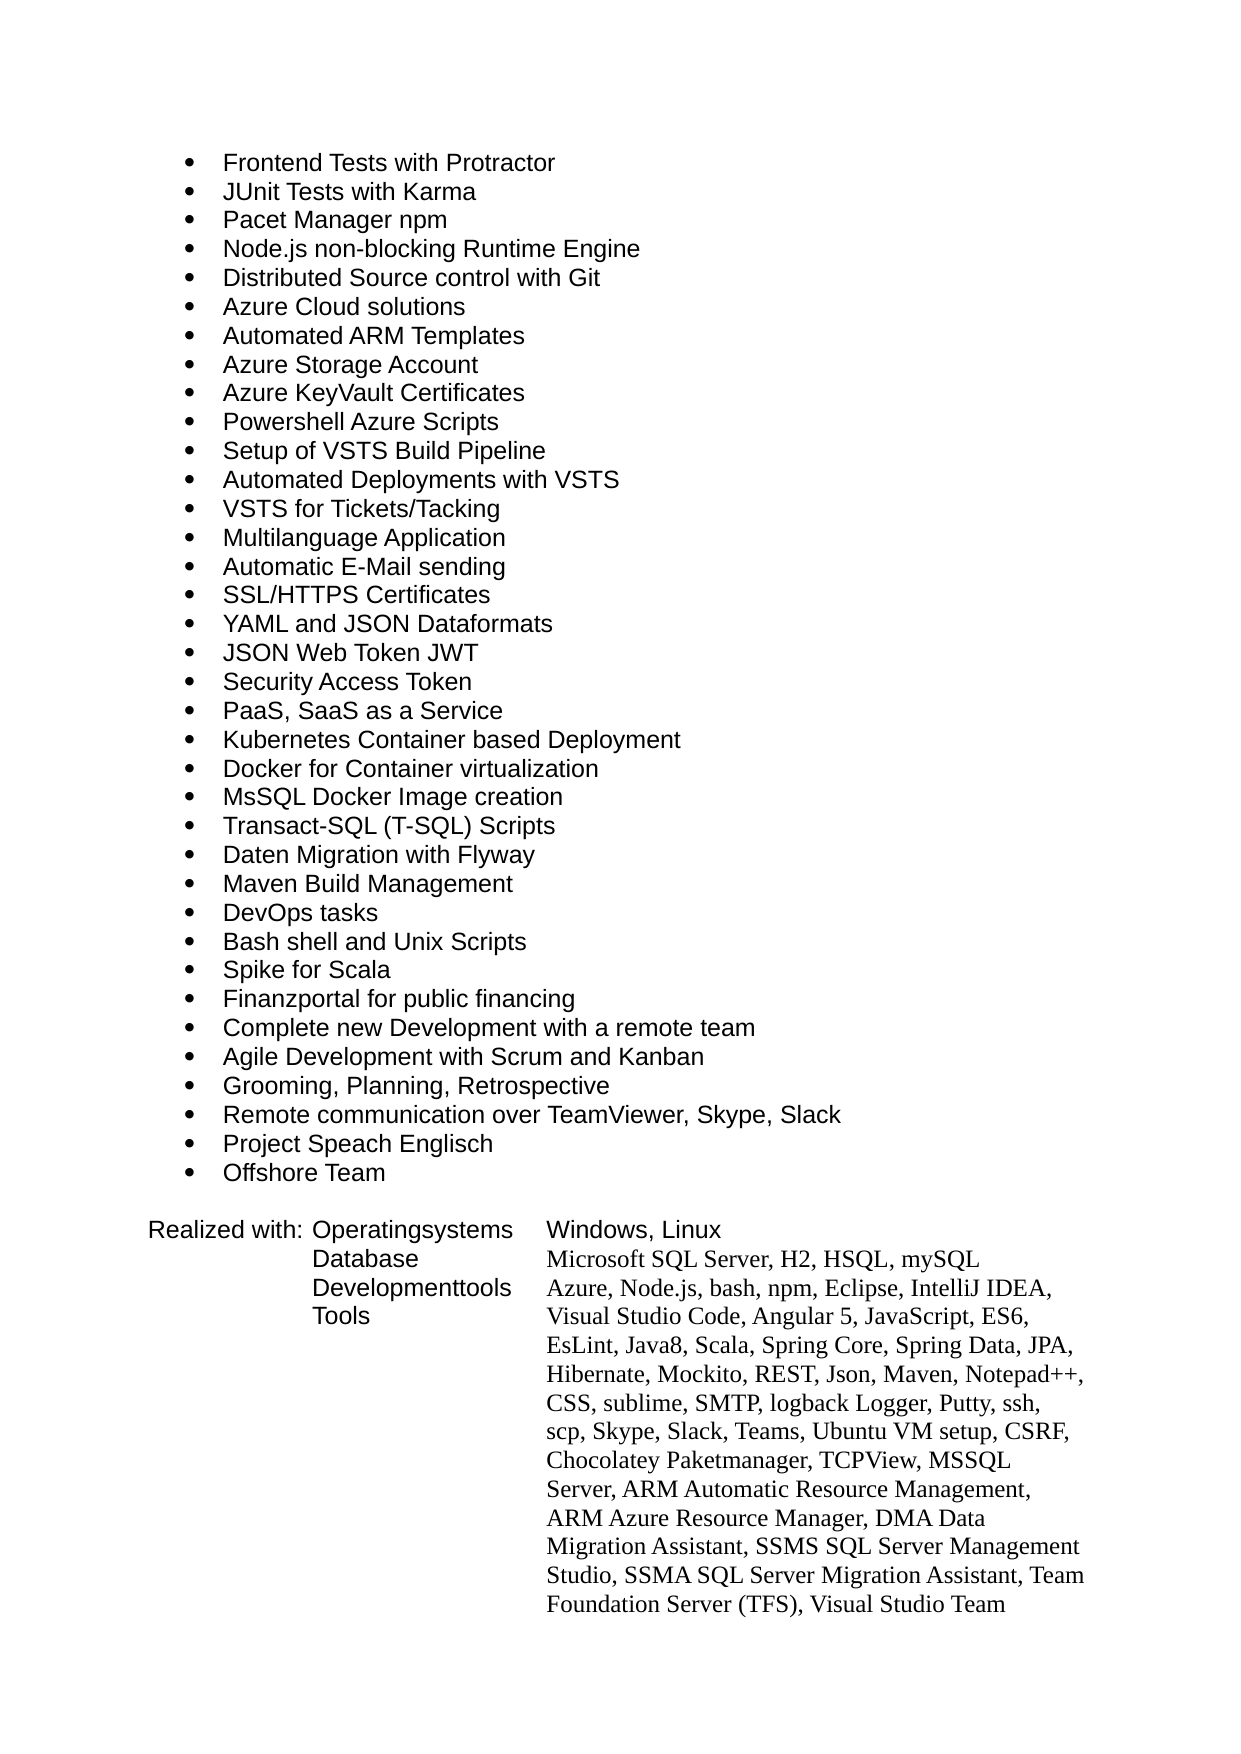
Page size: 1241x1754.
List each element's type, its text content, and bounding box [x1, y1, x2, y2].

list Multilanguage Application [185, 523, 1104, 552]
table_header Operatingsystems [309, 1215, 543, 1244]
list VSTS for Tickets/Tacking [185, 494, 1104, 523]
table_cell Developmenttools Tools [309, 1273, 543, 1618]
list Setup of VSTS Build Pipeline [185, 436, 1104, 465]
list Azure Cloud solutions [185, 292, 1104, 321]
table_cell [145, 1273, 309, 1618]
list Project Speach Englisch [185, 1129, 1104, 1157]
list YAML and JSON Dataformats [185, 609, 1104, 638]
list MsSQL Docker Image creation [185, 782, 1104, 811]
list Docker for Container virtualization [185, 753, 1104, 782]
table_header Windows, Linux [543, 1215, 1089, 1244]
table_cell Azure, Node.js, bash, npm, Eclipse, IntelliJ IDEA, Visual Studio Code, Angular 5, JavaScript, ES6, EsLint, Java8, Scala, Spring Core, Spring Data, JPA, Hibernate, Mockito, REST, Json, Maven, Notepad++, CSS, sublime, SMTP, logback Logger, Putty, ssh, scp, Skype, Slack, Teams, Ubuntu VM setup, CSRF, Chocolatey Paketmanager, TCPView, MSSQL Server, ARM Automatic Resource Management, ARM Azure Resource Manager, DMA Data Migration Assistant, SSMS SQL Server Management Studio, SSMA SQL Server Migration Assistant, Team Foundation Server (TFS), Visual Studio Team [543, 1273, 1089, 1618]
list Maven Build Management [185, 869, 1104, 898]
list Daten Migration with Flyway [185, 840, 1104, 869]
list Node.js non-blocking Runtime Engine [185, 234, 1104, 263]
list Automatic E-Mail sending [185, 552, 1104, 580]
list PaaS, SaaS as a Service [185, 696, 1104, 725]
table_header Realized with: [145, 1215, 309, 1244]
list Azure KeyVault Certificates [185, 378, 1104, 407]
list Remote communication over TeamViewer, Skype, Slack [185, 1100, 1104, 1129]
list SSL/HTTPS Certificates [185, 580, 1104, 609]
list Grooming, Planning, Retrospective [185, 1071, 1104, 1100]
list Automated ARM Templates [185, 321, 1104, 349]
list Pacet Manager npm [185, 205, 1104, 234]
list Agile Development with Scrum and Kanban [185, 1042, 1104, 1071]
table_cell Database [309, 1244, 543, 1273]
list Distributed Source control with Git [185, 263, 1104, 292]
list Finanzportal for public financing [185, 984, 1104, 1013]
list JUnit Tests with Karma [185, 176, 1104, 205]
list Bash shell and Unix Scripts [185, 927, 1104, 956]
table_cell Microsoft SQL Server, H2, HSQL, mySQL [543, 1244, 1089, 1273]
list Security Access Token [185, 667, 1104, 696]
list Kubernetes Container based Deployment [185, 725, 1104, 753]
list Spike for Scala [185, 956, 1104, 984]
list Powershell Azure Scripts [185, 407, 1104, 436]
list Azure Storage Account [185, 349, 1104, 378]
list Complete new Development with a remote team [185, 1013, 1104, 1042]
list Frontend Tests with Protractor [185, 148, 1104, 176]
list Transact-SQL (T-SQL) Scripts [185, 811, 1104, 840]
list DevOps tasks [185, 898, 1104, 927]
list Automated Deployments with VSTS [185, 465, 1104, 494]
list JSON Web Token JWT [185, 638, 1104, 667]
list Offshore Team [185, 1157, 1104, 1186]
table_cell [145, 1244, 309, 1273]
